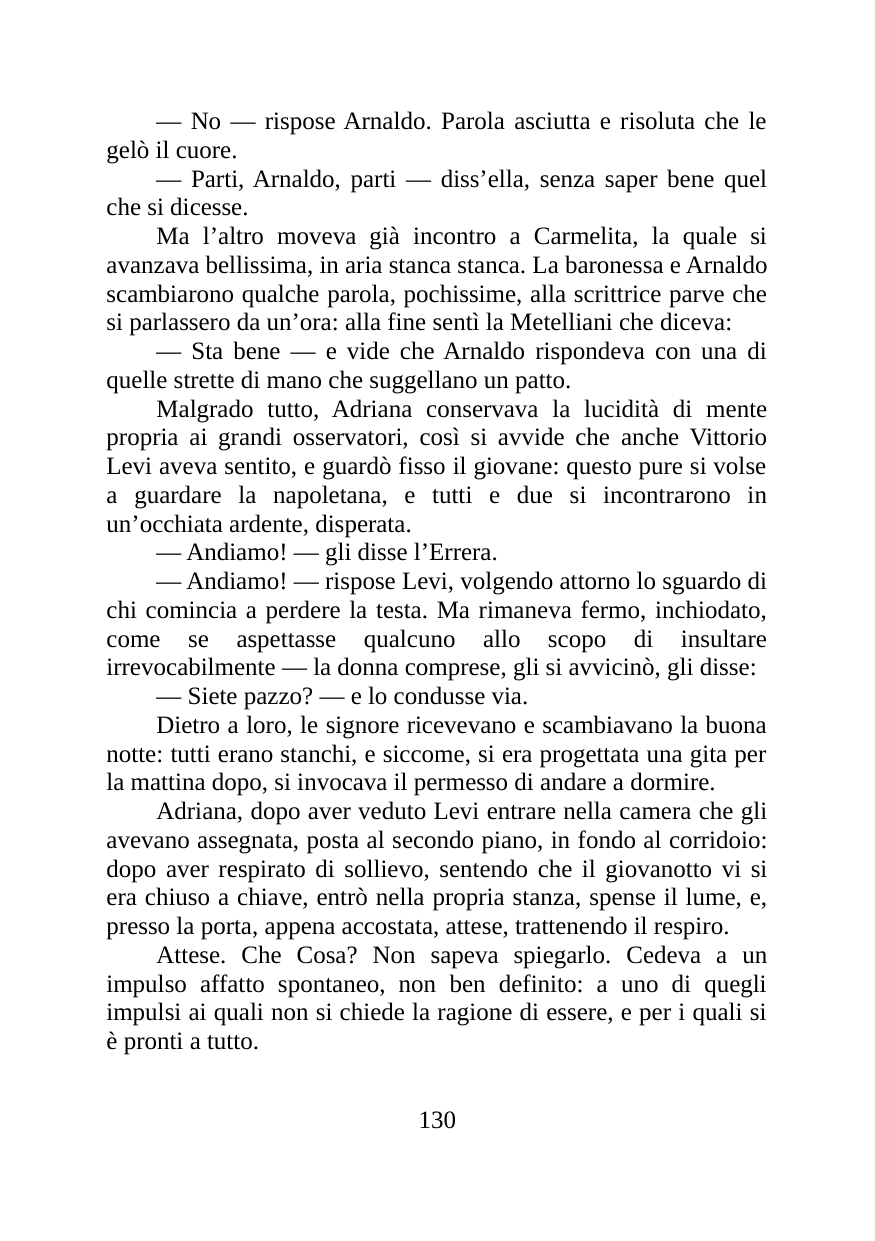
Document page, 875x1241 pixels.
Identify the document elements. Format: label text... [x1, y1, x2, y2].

text — Parti, Arnaldo, parti — diss’ella, senza saper bene quel che si dicesse. [106, 164, 768, 221]
text Malgrado tutto, Adriana conservava la lucidità di mente propria ai grandi osservatori, così si avvide che anche Vittorio Levi aveva sentito, e guardò fisso il giovane: questo pure si volse a guardare la napoletana, e tutti e due si incontrarono in un’occhiata ardente, disperata. [106, 394, 768, 537]
text Adriana, dopo aver veduto Levi entrare nella camera che gli avevano assegnata, posta al secondo piano, in fondo al corridoio: dopo aver respirato di sollievo, sentendo che il giovanotto vi si era chiuso a chiave, entrò nella propria stanza, spense il lume, e, presso la porta, appena accostata, attese, trattenendo il respiro. [106, 796, 768, 940]
text — Siete pazzo? — e lo condusse via. [106, 681, 768, 710]
text Attese. Che Cosa? Non sapeva spiegarlo. Cedeva a un impulso affatto spontaneo, non ben definito: a uno di quegli impulsi ai quali non si chiede la ragione di essere, e per i quali si è pronti a tutto. [106, 940, 768, 1055]
text — Andiamo! — rispose Levi, volgendo attorno lo sguardo di chi comincia a perdere la testa. Ma rimaneva fermo, inchiodato, come se aspettasse qualcuno allo scopo di insultare irrevocabilmente — la donna comprese, gli si avvicinò, gli disse: [106, 566, 768, 681]
text Dietro a loro, le signore ricevevano e scambiavano la buona notte: tutti erano stanchi, e siccome, si era progettata una gita per la mattina dopo, si invocava il permesso di andare a dormire. [106, 710, 768, 796]
text Ma l’altro moveva già incontro a Carmelita, la quale si avanzava bellissima, in aria stanca stanca. La baronessa e Arnaldo scambiarono qualche parola, pochissime, alla scrittrice parve che si parlassero da un’ora: alla fine sentì la Metelliani che diceva: [106, 221, 768, 336]
text — Sta bene — e vide che Arnaldo rispondeva con una di quelle strette di mano che suggellano un patto. [106, 336, 768, 394]
text — No — rispose Arnaldo. Parola asciutta e risoluta che le gelò il cuore. [106, 106, 768, 164]
text — Andiamo! — gli disse l’Errera. [106, 537, 768, 566]
